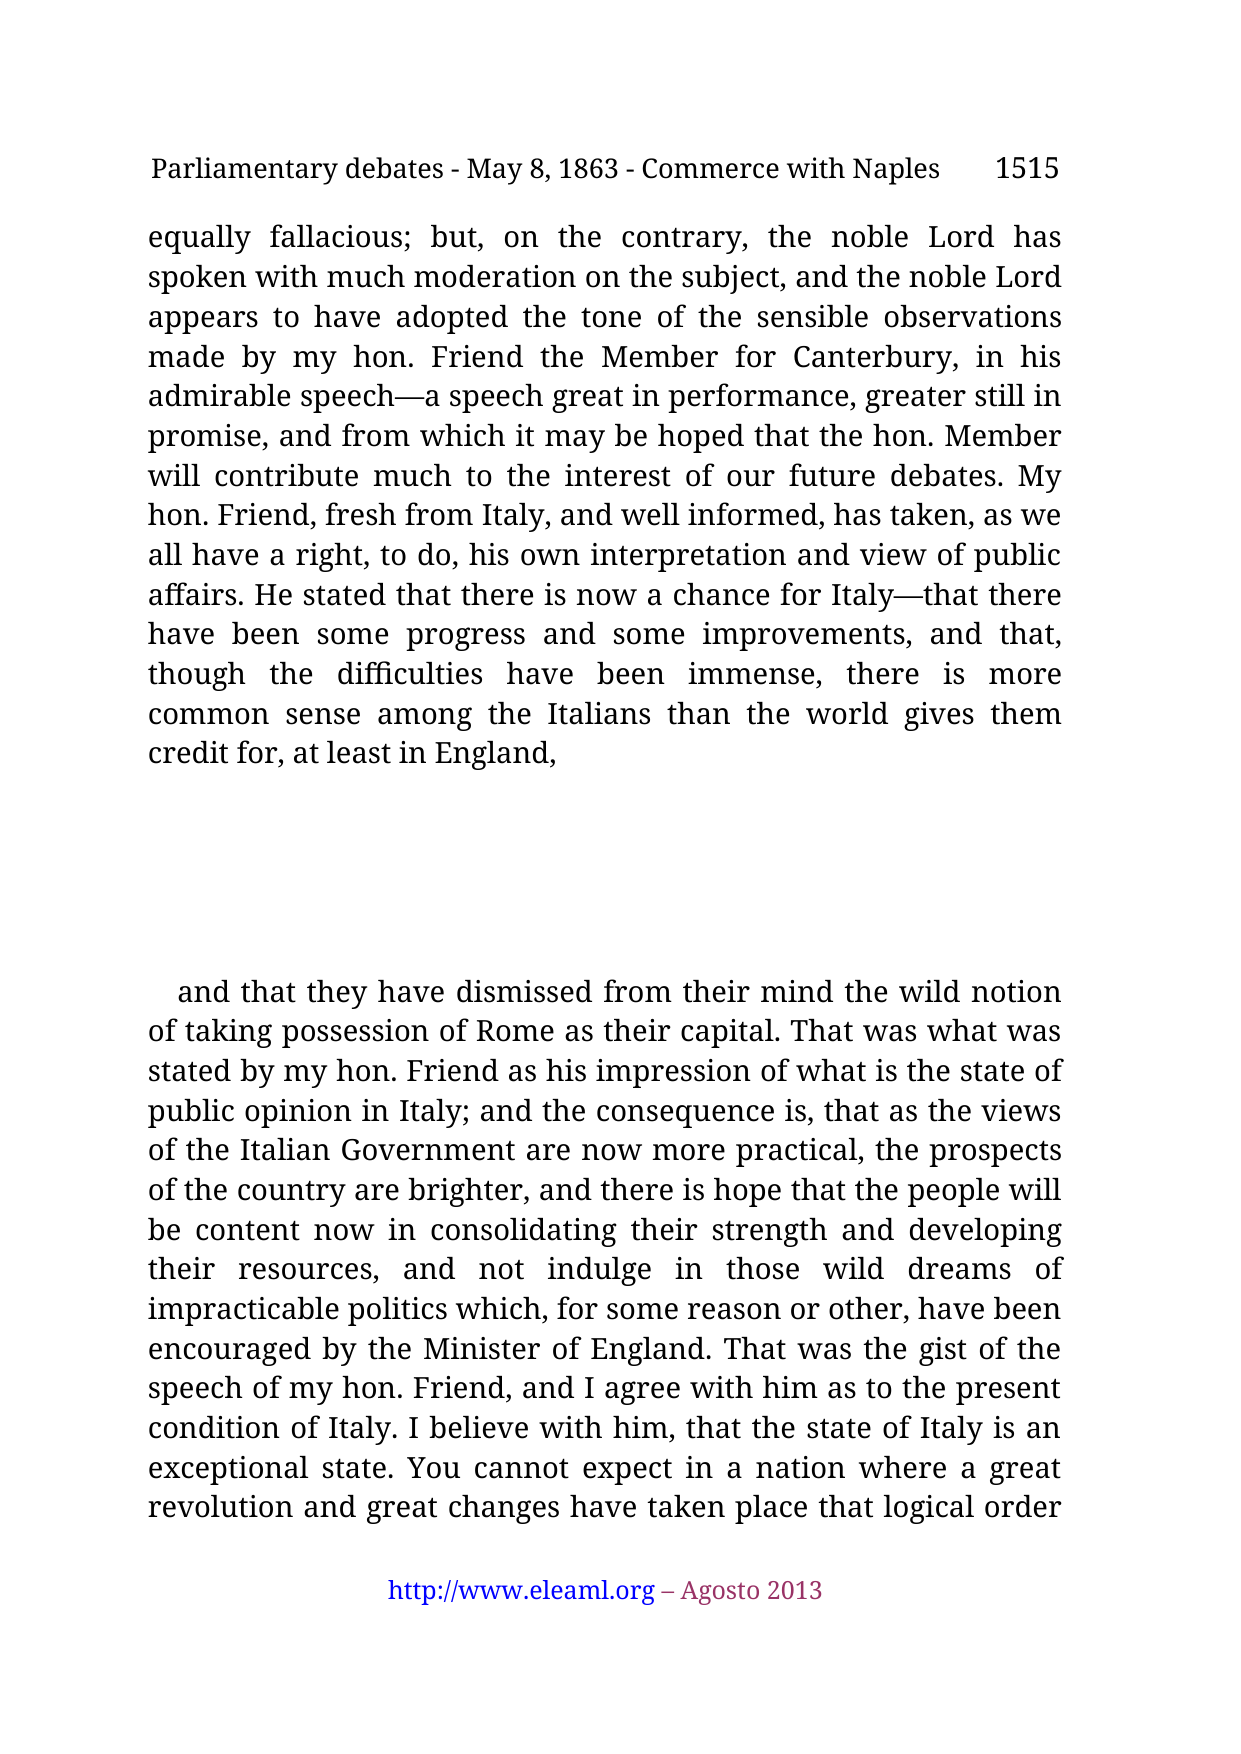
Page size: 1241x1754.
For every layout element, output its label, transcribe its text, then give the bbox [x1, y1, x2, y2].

text equally fallacious; but, on the contrary, the noble Lord has spoken with much moderation on the subject, and the noble Lord appears to have adopted the tone of the sensible observations made by my hon. Friend the Member for Canterbury, in his admirable speech—a speech great in performance, greater still in promise, and from which it may be hoped that the hon. Member will contribute much to the interest of our future debates. My hon. Friend, fresh from Italy, and well informed, has taken, as we all have a right, to do, his own interpretation and view of public affairs. He stated that there is now a chance for Italy—that there have been some progress and some improvements, and that, though the difficulties have been immense, there is more common sense among the Italians than the world gives them credit for, at least in England, [148, 217, 1063, 772]
text and that they have dismissed from their mind the wild notion of taking possession of Rome as their capital. That was what was stated by my hon. Friend as his impression of what is the state of public opinion in Italy; and the consequence is, that as the views of the Italian Government are now more practical, the prospects of the country are brighter, and there is hope that the people will be content now in consolidating their strength and developing their resources, and not indulge in those wild dreams of impracticable politics which, for some reason or other, have been encouraged by the Minister of England. That was the gist of the speech of my hon. Friend, and I agree with him as to the present condition of Italy. I believe with him, that the state of Italy is an exceptional state. You cannot expect in a nation where a great revolution and great changes have taken place that logical order [148, 971, 1063, 1526]
